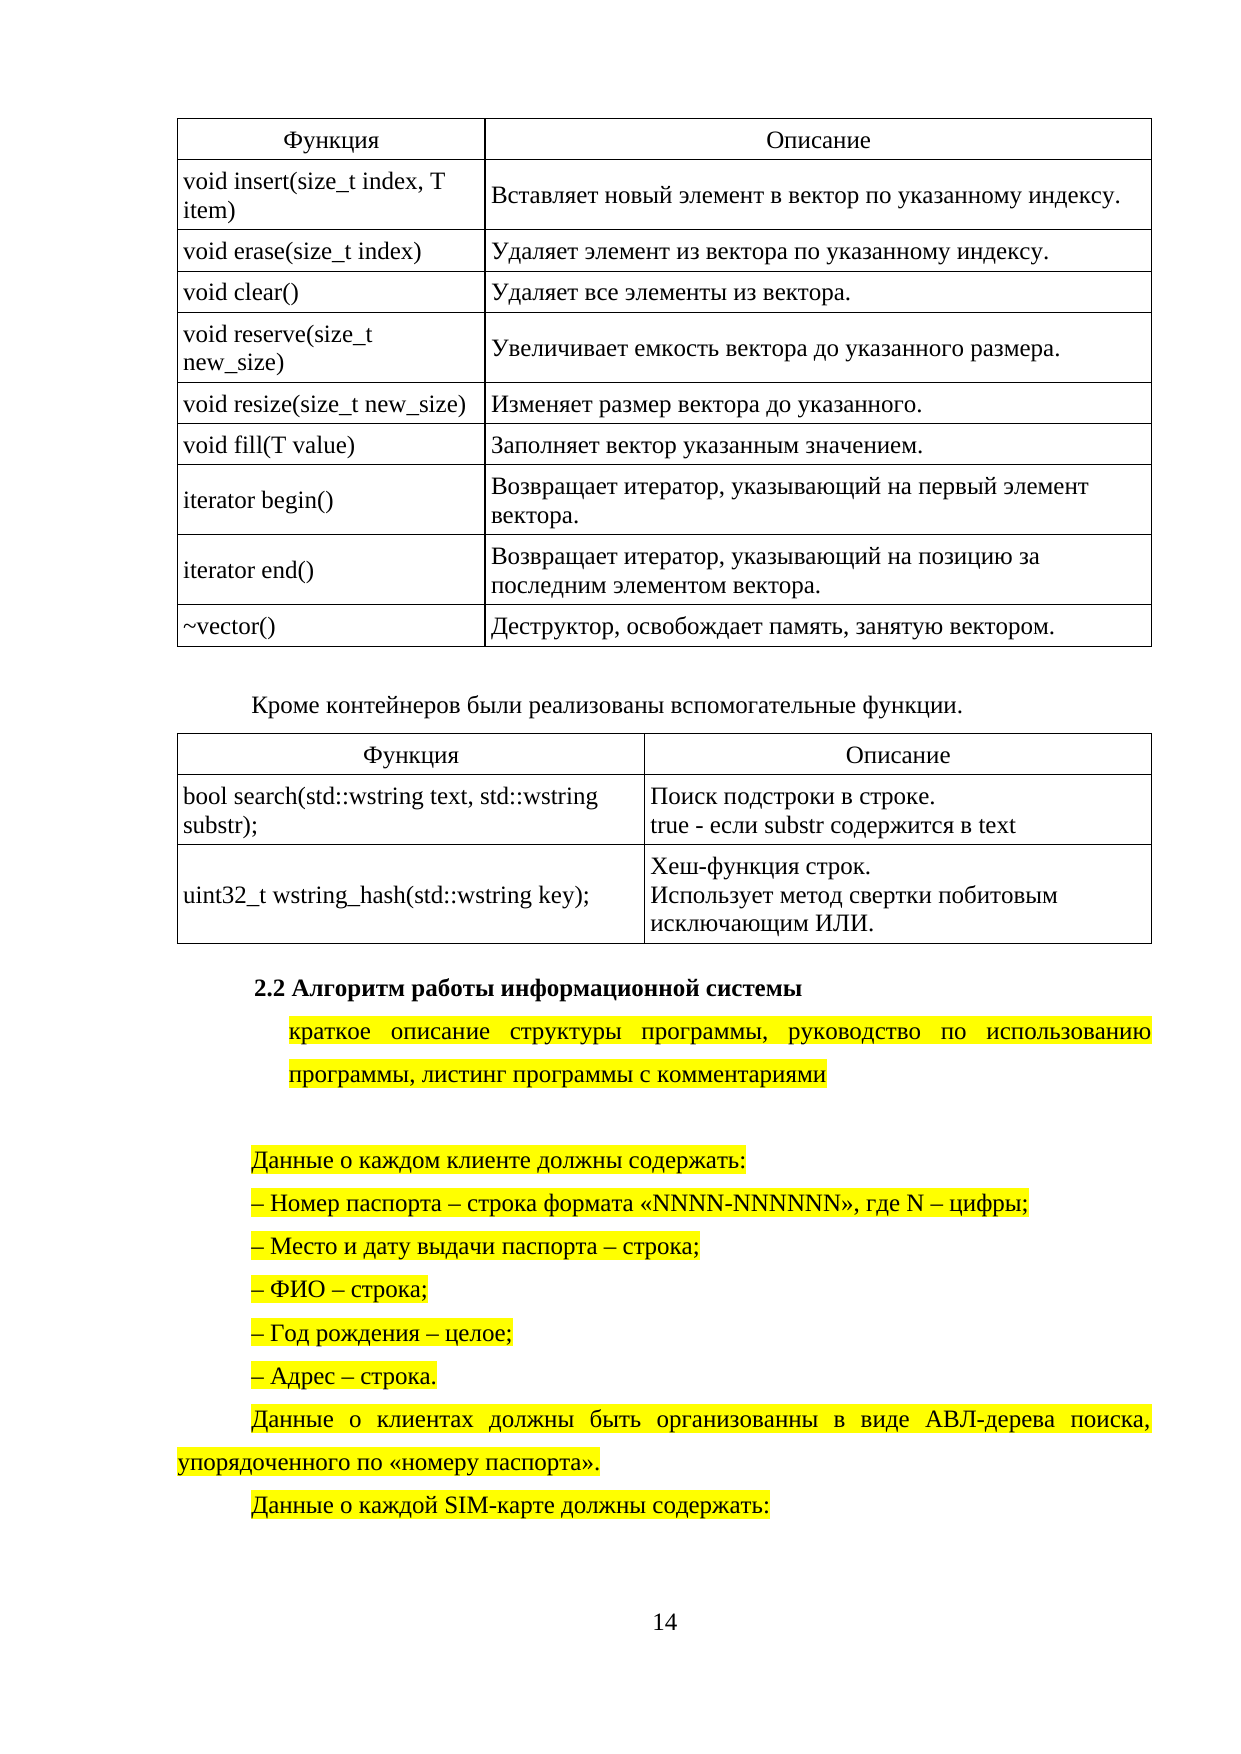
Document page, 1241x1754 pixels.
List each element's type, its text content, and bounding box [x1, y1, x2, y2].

text – Адрес – строка. [177, 1361, 1152, 1389]
text – Место и дату выдачи паспорта – строка; [177, 1231, 1152, 1260]
table_cell ~vector() [178, 605, 484, 646]
text Данные о клиентах должны быть организованны в виде АВЛ-дерева поиска, упорядоченного по «номеру паспорта». [177, 1404, 1152, 1476]
table_cell Удаляет все элементы из вектора. [486, 272, 1151, 312]
table_cell Заполняет вектор указанным значением. [486, 424, 1151, 464]
text – Номер паспорта – строка формата «NNNN-NNNNNN», где N – цифры; [177, 1188, 1152, 1217]
table_cell void reserve(size_t new_size) [178, 313, 484, 382]
table_cell Возвращает итератор, указывающий на позицию за последним элементом вектора. [486, 535, 1151, 604]
list Алгоритм работы информационной системы [254, 973, 1152, 1001]
table_header Функция [178, 734, 644, 774]
table_cell void resize(size_t new_size) [178, 383, 484, 423]
table_cell Удаляет элемент из вектора по указанному индексу. [486, 230, 1151, 271]
table_header Описание [645, 734, 1151, 774]
table_cell iterator end() [178, 535, 484, 604]
text краткое описание структуры программы, руководство по использованию программы, листинг программы с комментариями [288, 1016, 1152, 1088]
table_cell Возвращает итератор, указывающий на первый элемент вектора. [486, 465, 1151, 534]
table_cell void erase(size_t index) [178, 230, 484, 271]
table_cell Хеш-функция строк. Использует метод свертки побитовым исключающим ИЛИ. [645, 845, 1151, 943]
table_cell iterator begin() [178, 465, 484, 534]
table_cell Поиск подстроки в строке. true - если substr содержится в text [645, 775, 1151, 844]
text – ФИО – строка; [177, 1274, 1152, 1303]
table_cell void insert(size_t index, T item) [178, 160, 484, 229]
table_header Описание [486, 119, 1151, 159]
table_cell void fill(T value) [178, 424, 484, 464]
table_cell Деструктор, освобождает память, занятую вектором. [486, 605, 1151, 646]
table_cell Изменяет размер вектора до указанного. [486, 383, 1151, 423]
text – Год рождения – целое; [177, 1318, 1152, 1346]
text Данные о каждой SIM-карте должны содержать: [177, 1490, 1152, 1519]
table_header Функция [178, 119, 484, 159]
table_cell uint32_t wstring_hash(std::wstring key); [178, 845, 644, 943]
table_cell void clear() [178, 272, 484, 312]
table_cell Вставляет новый элемент в вектор по указанному индексу. [486, 160, 1151, 229]
table_cell Увеличивает емкость вектора до указанного размера. [486, 313, 1151, 382]
table_cell bool search(std::wstring text, std::wstring substr); [178, 775, 644, 844]
text Данные о каждом клиенте должны содержать: [177, 1145, 1152, 1174]
text Кроме контейнеров были реализованы вспомогательные функции. [177, 690, 1152, 718]
